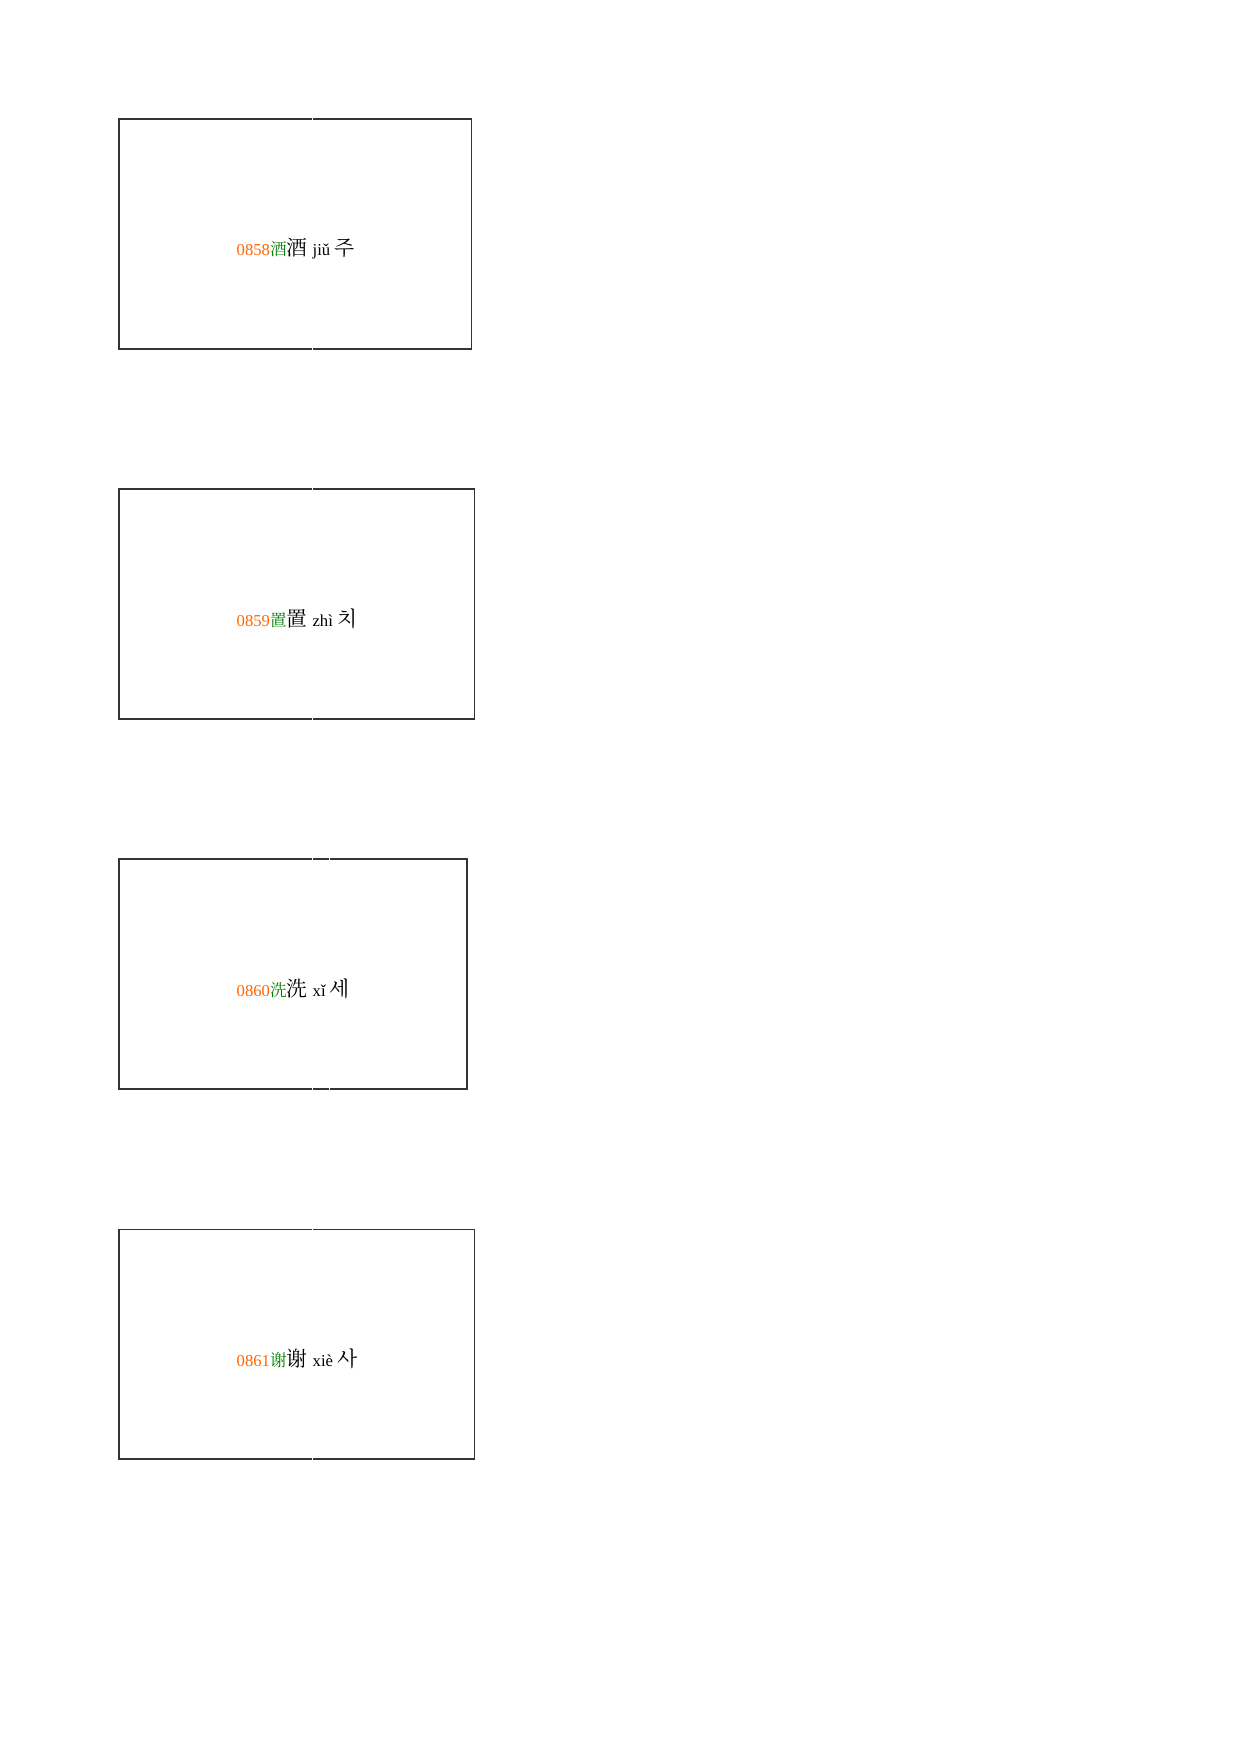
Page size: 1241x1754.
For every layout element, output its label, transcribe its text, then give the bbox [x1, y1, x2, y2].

text 0859置置 zhì 치 [120, 489, 474, 719]
text 0858酒酒 jiǔ 주 [120, 119, 471, 349]
text 0860洗洗 xǐ 세 [120, 859, 466, 1089]
text [468, 858, 1122, 1090]
text 0861谢谢 xiè 사 [120, 1230, 474, 1459]
text [472, 118, 1122, 349]
text [475, 1228, 1122, 1460]
text [475, 488, 1122, 719]
